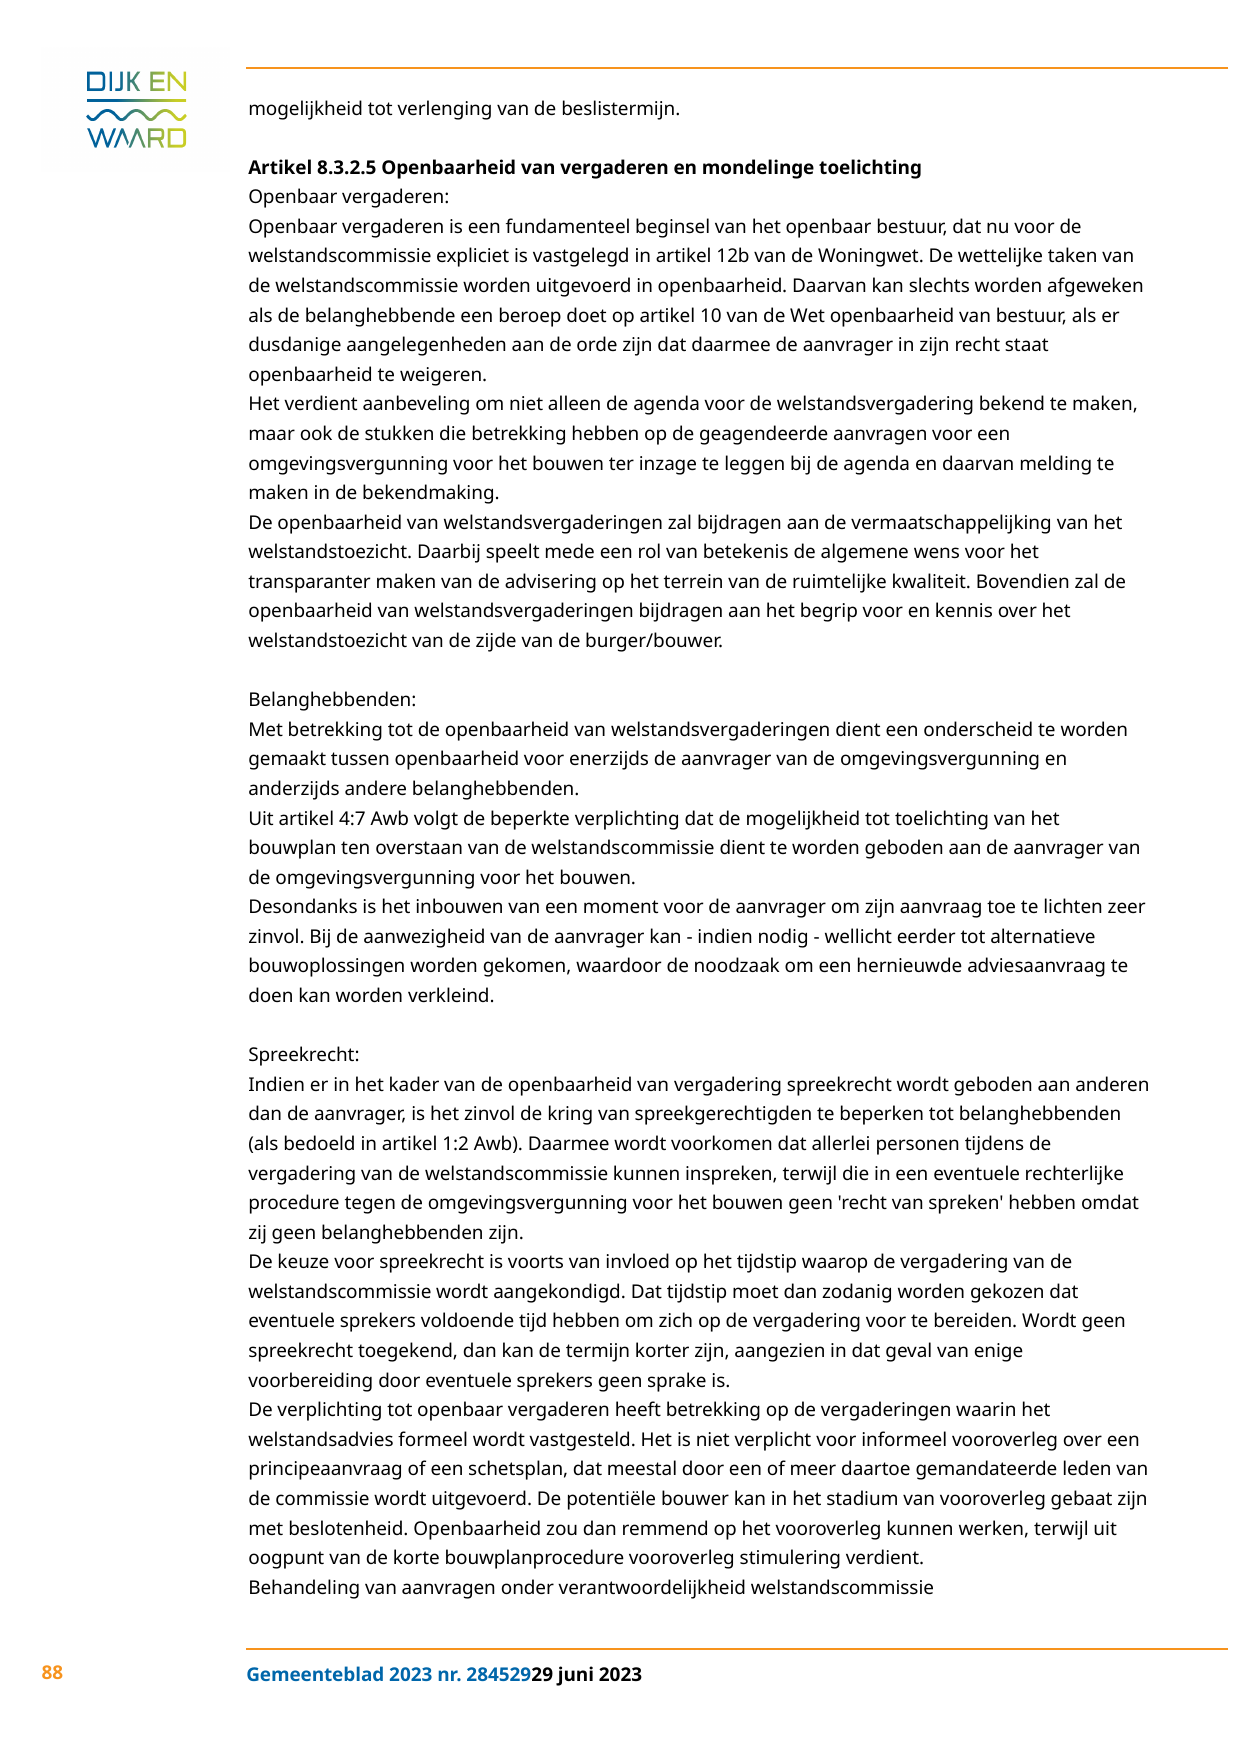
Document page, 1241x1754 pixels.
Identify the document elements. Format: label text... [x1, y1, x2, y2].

text De keuze voor spreekrecht is voorts van invloed op het tijdstip waarop de vergadering van de welstandscommissie wordt aangekondigd. Dat tijdstip moet dan zodanig worden gekozen dat eventuele sprekers voldoende tijd hebben om zich op de vergadering voor te bereiden. Wordt geen spreekrecht toegekend, dan kan de termijn korter zijn, aangezien in dat geval van enige voorbereiding door eventuele sprekers geen sprake is. [248, 1248, 1152, 1393]
text Behandeling van aanvragen onder verantwoordelijkheid welstandscommissie [248, 1574, 1152, 1600]
text mogelijkheid tot verlenging van de beslistermijn. [248, 95, 1152, 121]
text Het verdient aanbeveling om niet alleen de agenda voor de welstandsvergadering bekend te maken, maar ook de stukken die betrekking hebben op de geagendeerde aanvragen voor een omgevingsvergunning voor het bouwen ter inzage te leggen bij de agenda en daarvan melding te maken in de bekendmaking. [248, 391, 1152, 505]
text Desondanks is het inbouwen van een moment voor de aanvrager om zijn aanvraag toe te lichten zeer zinvol. Bij de aanwezigheid van de aanvrager kan - indien nodig - wellicht eerder tot alternatieve bouwoplossingen worden gekomen, waardoor de noodzaak om een hernieuwde adviesaanvraag te doen kan worden verkleind. [248, 893, 1152, 1008]
text Artikel 8.3.2.5 Openbaarheid van vergaderen en mondelinge toelichting [248, 154, 1152, 180]
text Uit artikel 4:7 Awb volgt de beperkte verplichting dat de mogelijkheid tot toelichting van het bouwplan ten overstaan van de welstandscommissie dient te worden geboden aan de aanvrager van de omgevingsvergunning voor het bouwen. [248, 805, 1152, 890]
text Met betrekking tot de openbaarheid van welstandsvergaderingen dient een onderscheid te worden gemaakt tussen openbaarheid voor enerzijds de aanvrager van de omgevingsvergunning en anderzijds andere belanghebbenden. [248, 716, 1152, 801]
text De verplichting tot openbaar vergaderen heeft betrekking op de vergaderingen waarin het welstandsadvies formeel wordt vastgesteld. Het is niet verplicht voor informeel vooroverleg over een principeaanvraag of een schetsplan, dat meestal door een of meer daartoe gemandateerde leden van de commissie wordt uitgevoerd. De potentiële bouwer kan in het stadium van vooroverleg gebaat zijn met beslotenheid. Openbaarheid zou dan remmend op het vooroverleg kunnen werken, terwijl uit oogpunt van de korte bouwplanprocedure vooroverleg stimulering verdient. [248, 1396, 1152, 1570]
text De openbaarheid van welstandsvergaderingen zal bijdragen aan de vermaatschappelijking van het welstandstoezicht. Daarbij speelt mede een rol van betekenis de algemene wens voor het transparanter maken van de advisering op het terrein van de ruimtelijke kwaliteit. Bovendien zal de openbaarheid van welstandsvergaderingen bijdragen aan het begrip voor en kennis over het welstandstoezicht van de zijde van de burger/bouwer. [248, 509, 1152, 653]
text Belanghebbenden: [248, 686, 1152, 712]
text Spreekrecht: [248, 1041, 1152, 1067]
text Indien er in het kader van de openbaarheid van vergadering spreekrecht wordt geboden aan anderen dan de aanvrager, is het zinvol de kring van spreekgerechtigden te beperken tot belanghebbenden (als bedoeld in artikel 1:2 Awb). Daarmee wordt voorkomen dat allerlei personen tijdens de vergadering van de welstandscommissie kunnen inspreken, terwijl die in een eventuele rechterlijke procedure tegen de omgevingsvergunning voor het bouwen geen 'recht van spreken' hebben omdat zij geen belanghebbenden zijn. [248, 1071, 1152, 1245]
text Openbaar vergaderen is een fundamenteel beginsel van het openbaar bestuur, dat nu voor de welstandscommissie expliciet is vastgelegd in artikel 12b van de Woningwet. De wettelijke taken van de welstandscommissie worden uitgevoerd in openbaarheid. Daarvan kan slechts worden afgeweken als de belanghebbende een beroep doet op artikel 10 van de Wet openbaarheid van bestuur, als er dusdanige aangelegenheden aan de orde zijn dat daarmee de aanvrager in zijn recht staat openbaarheid te weigeren. [248, 213, 1152, 387]
text Openbaar vergaderen: [248, 183, 1152, 209]
picture [41, 47, 231, 172]
